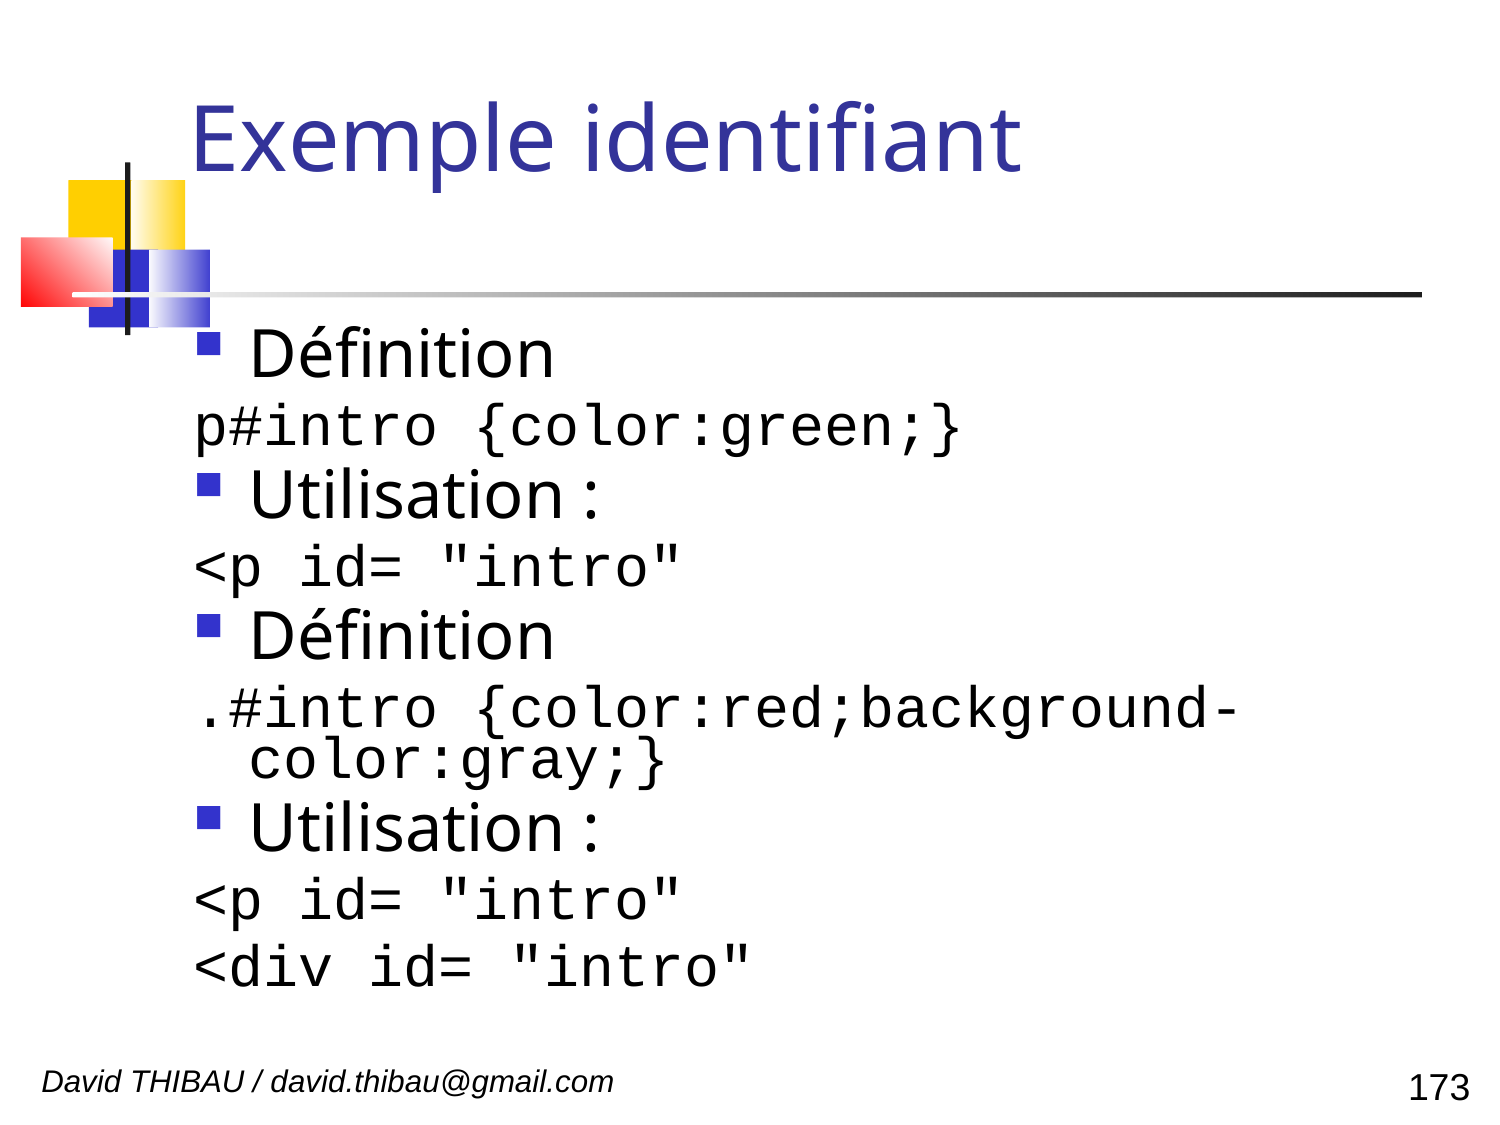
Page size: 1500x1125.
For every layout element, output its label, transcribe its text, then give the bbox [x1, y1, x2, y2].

list Définition p#intro {color:green;} Utilisation : <p id= "intro" Définition .#intro {color:red;background-color:gray;} Utilisation : <p id= "intro" <div id= "intro" [193, 331, 1469, 1064]
title Exemple identifiant [188, 13, 1467, 275]
